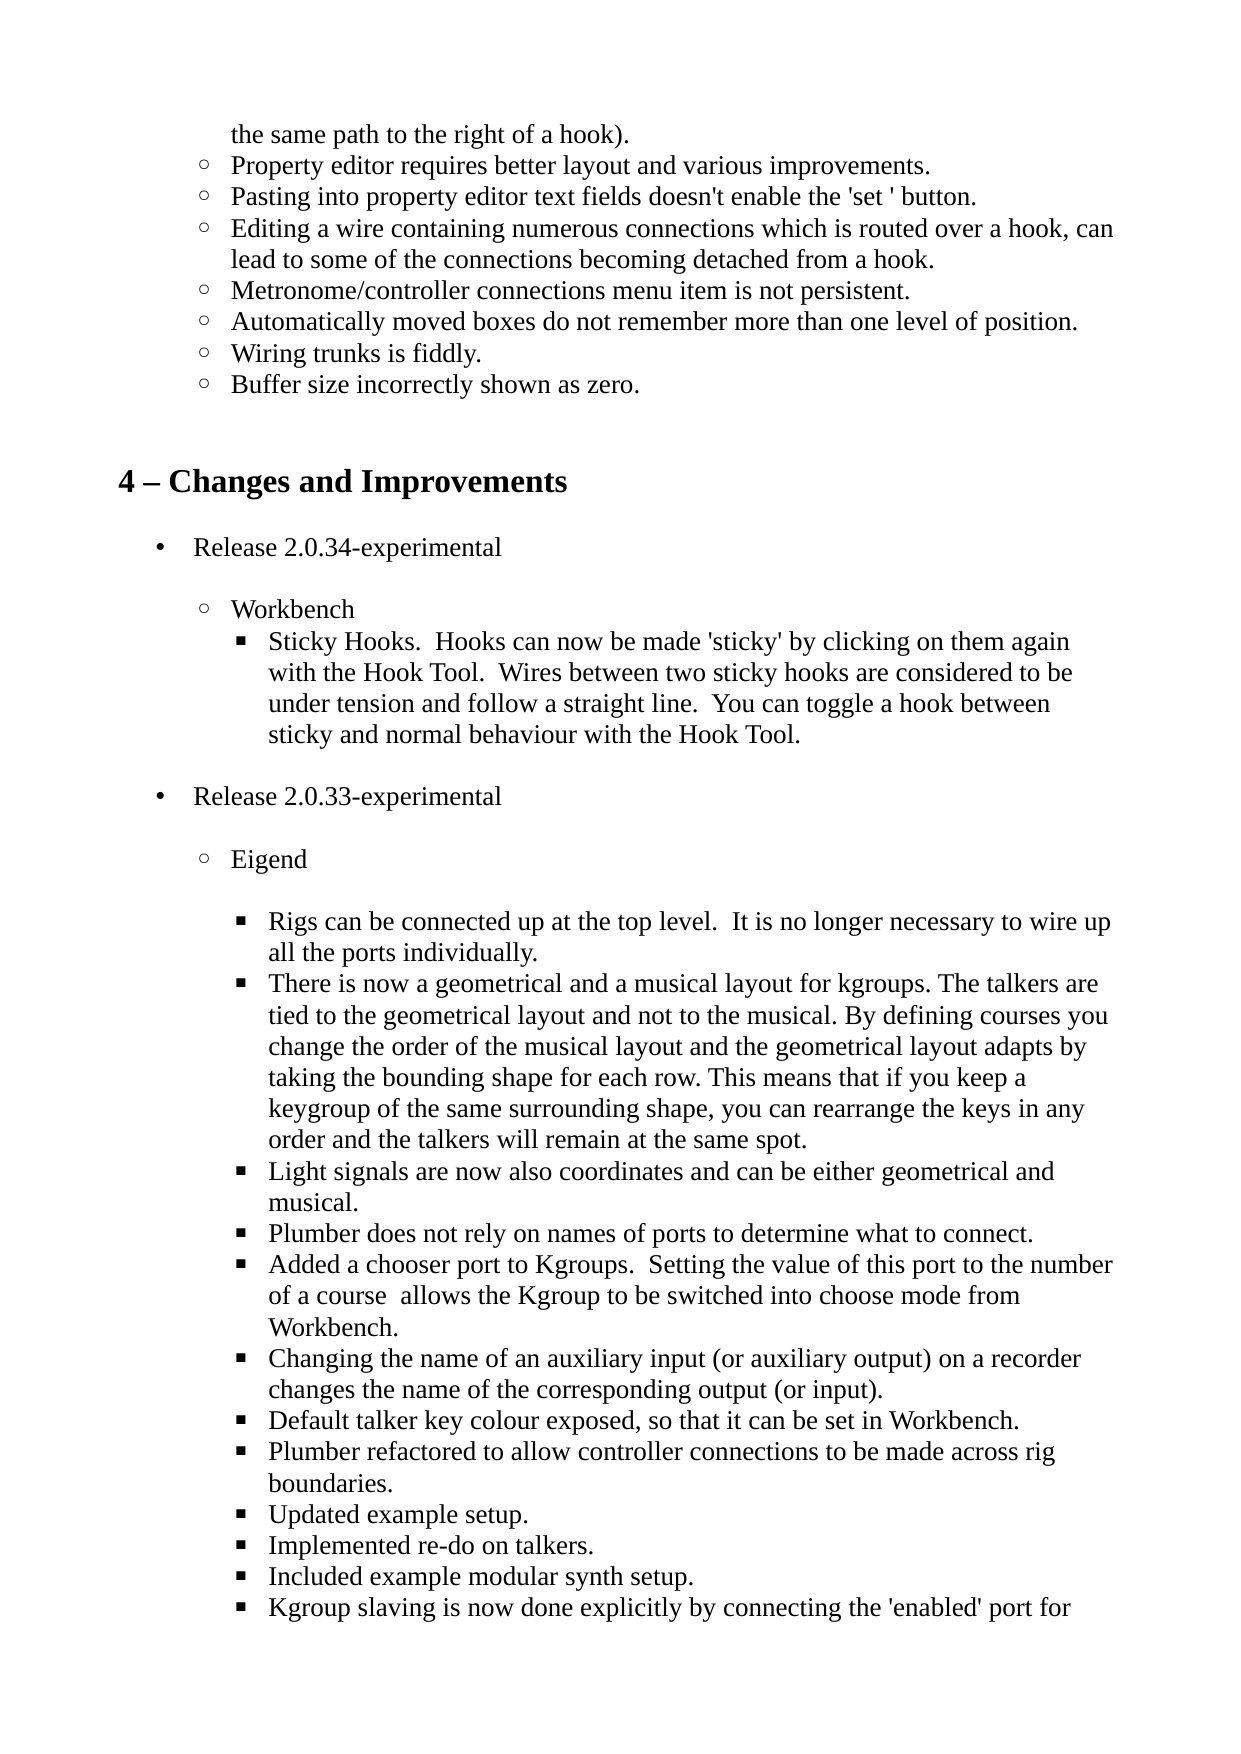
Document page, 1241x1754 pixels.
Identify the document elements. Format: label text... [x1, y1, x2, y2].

list Rigs can be connected up at the top level. It is no longer necessary to wire up all the ports individually. [231, 905, 1122, 968]
list Light signals are now also coordinates and can be either geometrical and musical. [231, 1154, 1122, 1217]
list Default talker key colour exposed, so that it can be set in Workbench. [231, 1404, 1122, 1435]
list Editing a wire containing numerous connections which is routed over a hook, can lead to some of the connections becoming detached from a hook. [193, 212, 1122, 274]
list Release 2.0.34-experimental [156, 531, 1122, 562]
list Plumber refactored to allow controller connections to be made across rig boundaries. [231, 1435, 1122, 1498]
list Plumber does not rely on names of ports to determine what to connect. [231, 1217, 1122, 1248]
list Property editor requires better layout and various improvements. [193, 149, 1122, 181]
list Updated example setup. [231, 1498, 1122, 1529]
list There is now a geometrical and a musical layout for kgroups. The talkers are tied to the geometrical layout and not to the musical. By defining courses you change the order of the musical layout and the geometrical layout adapts by taking the bounding shape for each row. This means that if you keep a keygroup of the same surrounding shape, you can rearrange the keys in any order and the talkers will remain at the same spot. [231, 968, 1122, 1154]
list Eigend [193, 843, 1122, 874]
text 4 – Changes and Improvements [118, 461, 1122, 500]
list Added a chooser port to Kgroups. Setting the value of this port to the number of a course allows the Kgroup to be switched into choose mode from Workbench. [231, 1248, 1122, 1342]
list Metronome/controller connections menu item is not persistent. [193, 274, 1122, 305]
list Included example modular synth setup. [231, 1560, 1122, 1592]
list Release 2.0.33-experimental [156, 780, 1122, 812]
list Kgroup slaving is now done explicitly by connecting the 'enabled' port for [231, 1592, 1122, 1623]
list Workbench [193, 593, 1122, 624]
list Buffer size incorrectly shown as zero. [193, 368, 1122, 399]
list the same path to the right of a hook). [193, 118, 1122, 149]
list Implemented re-do on talkers. [231, 1529, 1122, 1560]
list Wiring trunks is fiddly. [193, 337, 1122, 368]
list Pasting into property editor text fields doesn't enable the 'set ' button. [193, 181, 1122, 212]
list Sticky Hooks. Hooks can now be made 'sticky' by clicking on them again with the Hook Tool. Wires between two sticky hooks are considered to be under tension and follow a straight line. You can toggle a hook between sticky and normal behaviour with the Hook Tool. [231, 624, 1122, 749]
list Automatically moved boxes do not remember more than one level of position. [193, 305, 1122, 337]
list Changing the name of an auxiliary input (or auxiliary output) on a recorder changes the name of the corresponding output (or input). [231, 1342, 1122, 1404]
